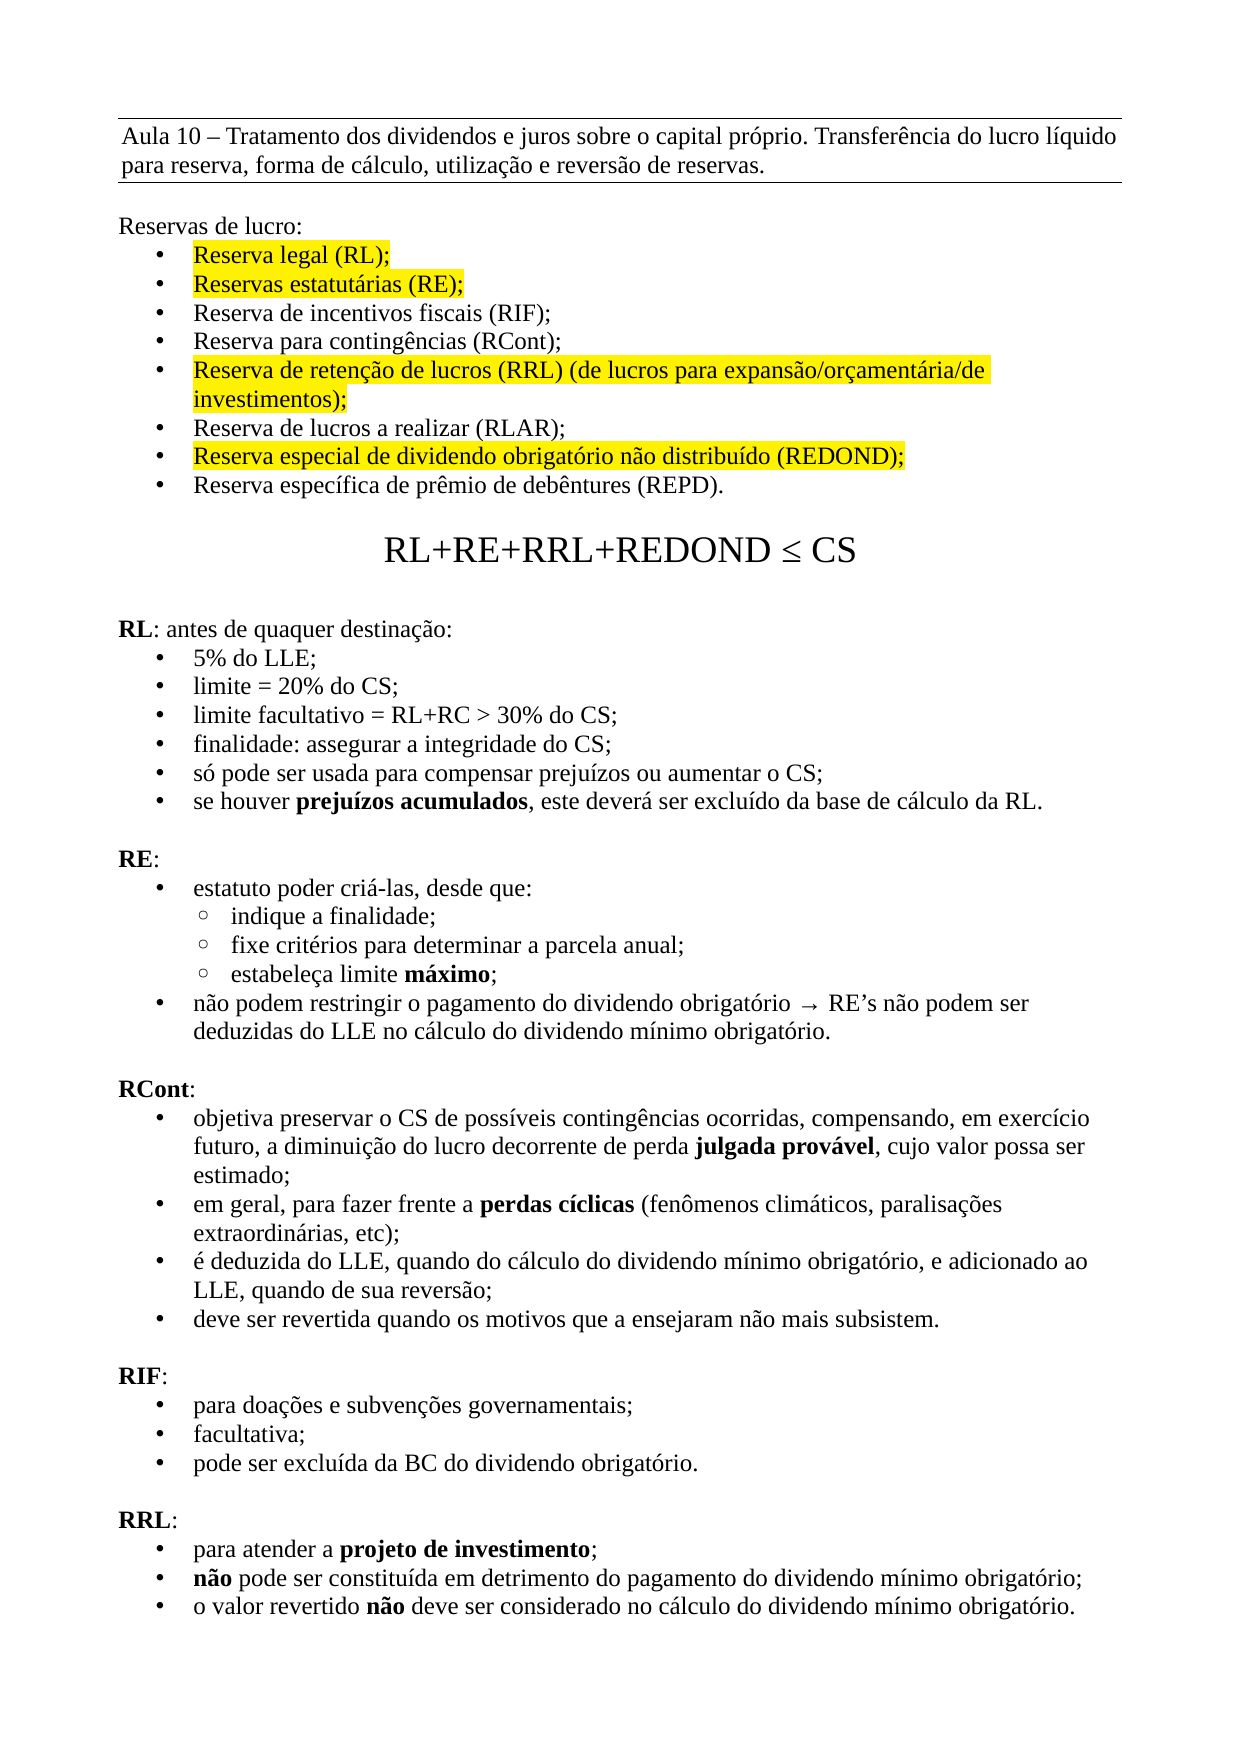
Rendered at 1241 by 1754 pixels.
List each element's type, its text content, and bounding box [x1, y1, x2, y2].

list finalidade: assegurar a integridade do CS; [156, 729, 1122, 758]
list limite = 20% do CS; [156, 671, 1122, 700]
text RL+RE+RRL+REDOND ≤ CS [118, 528, 1122, 571]
list Reserva de retenção de lucros (RRL) (de lucros para expansão/orçamentária/de investimentos); [156, 355, 1122, 413]
list Reservas estatutárias (RE); [156, 269, 1122, 298]
list só pode ser usada para compensar prejuízos ou aumentar o CS; [156, 758, 1122, 786]
text RRL: [118, 1505, 1122, 1534]
list limite facultativo = RL+RC > 30% do CS; [156, 700, 1122, 729]
list Reserva de lucros a realizar (RLAR); [156, 413, 1122, 441]
list estatuto poder criá-las, desde que: [156, 873, 1122, 901]
list para atender a projeto de investimento; [156, 1534, 1122, 1563]
list em geral, para fazer frente a perdas cíclicas (fenômenos climáticos, paralisações extraordinárias, etc); [156, 1189, 1122, 1246]
list objetiva preservar o CS de possíveis contingências ocorridas, compensando, em exercício futuro, a diminuição do lucro decorrente de perda julgada provável, cujo valor possa ser estimado; [156, 1103, 1122, 1189]
list Reserva específica de prêmio de debêntures (REPD). [156, 470, 1122, 499]
list facultativa; [156, 1419, 1122, 1448]
text Reservas de lucro: [118, 211, 1122, 240]
list o valor revertido não deve ser considerado no cálculo do dividendo mínimo obrigatório. [156, 1591, 1122, 1620]
list pode ser excluída da BC do dividendo obrigatório. [156, 1448, 1122, 1476]
text RCont: [118, 1074, 1122, 1103]
text RE: [118, 844, 1122, 873]
text RL: antes de quaquer destinação: [118, 614, 1122, 643]
list é deduzida do LLE, quando do cálculo do dividendo mínimo obrigatório, e adicionado ao LLE, quando de sua reversão; [156, 1246, 1122, 1304]
list 5% do LLE; [156, 643, 1122, 671]
list deve ser revertida quando os motivos que a ensejaram não mais subsistem. [156, 1304, 1122, 1333]
list se houver prejuízos acumulados, este deverá ser excluído da base de cálculo da RL. [156, 786, 1122, 815]
list fixe critérios para determinar a parcela anual; [193, 930, 1122, 959]
list para doações e subvenções governamentais; [156, 1390, 1122, 1419]
list Reserva especial de dividendo obrigatório não distribuído (REDOND); [156, 441, 1122, 470]
list não pode ser constituída em detrimento do pagamento do dividendo mínimo obrigatório; [156, 1563, 1122, 1591]
list estabeleça limite máximo; [193, 959, 1122, 988]
list Reserva de incentivos fiscais (RIF); [156, 298, 1122, 326]
list não podem restringir o pagamento do dividendo obrigatório → RE’s não podem ser deduzidas do LLE no cálculo do dividendo mínimo obrigatório. [156, 988, 1122, 1045]
list Reserva para contingências (RCont); [156, 326, 1122, 355]
text RIF: [118, 1361, 1122, 1390]
list indique a finalidade; [193, 901, 1122, 930]
list Reserva legal (RL); [156, 240, 1122, 269]
